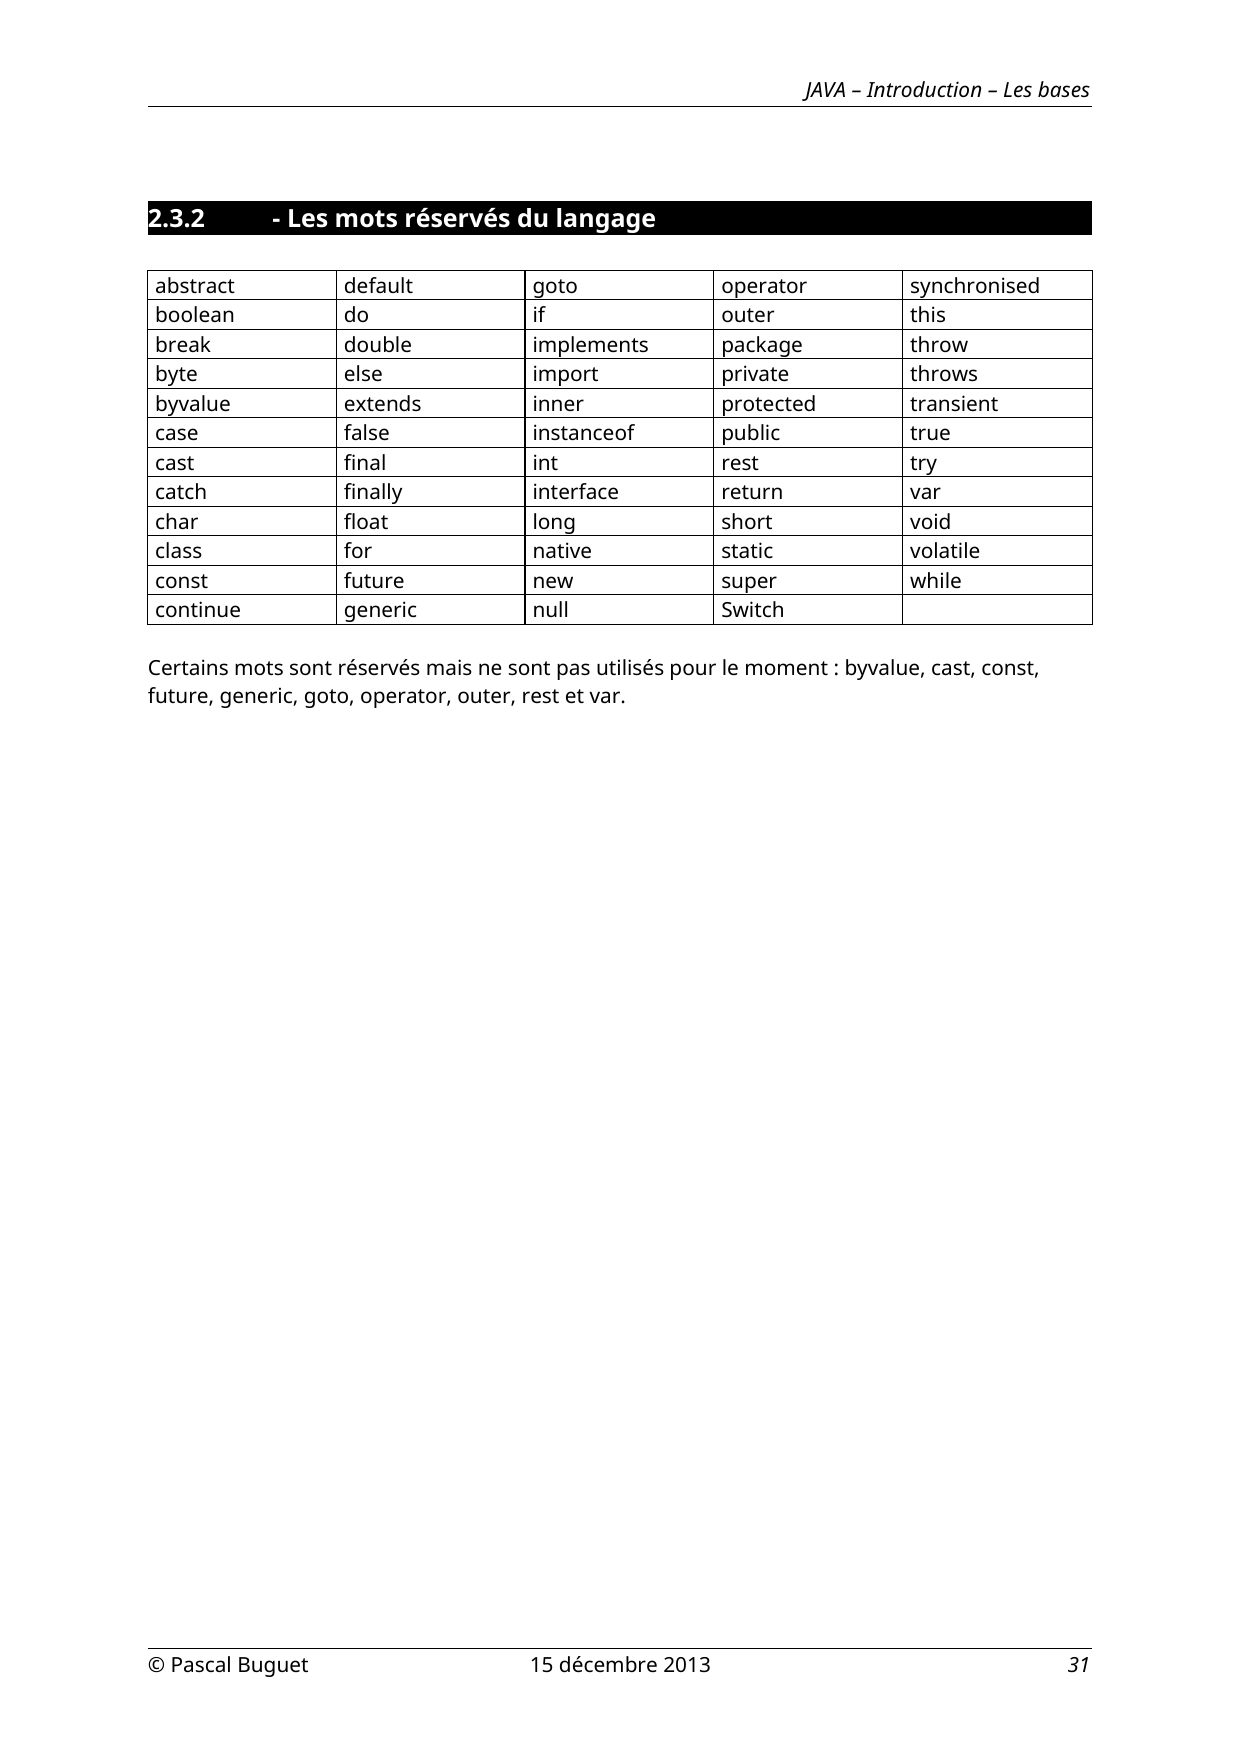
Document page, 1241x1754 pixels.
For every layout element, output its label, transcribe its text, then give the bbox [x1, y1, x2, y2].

table_cell var [903, 477, 1092, 506]
table_cell null [526, 595, 713, 624]
table_cell native [526, 536, 713, 565]
table_cell case [148, 418, 336, 447]
table_cell public [714, 418, 902, 447]
table_cell long [526, 507, 713, 535]
table_cell break [148, 330, 336, 358]
table_cell catch [148, 477, 336, 506]
table_cell char [148, 507, 336, 535]
table_cell throws [903, 359, 1092, 388]
table_cell continue [148, 595, 336, 624]
table_cell while [903, 566, 1092, 594]
table_cell else [337, 359, 524, 388]
table_cell future [337, 566, 524, 594]
table_cell byte [148, 359, 336, 388]
table_cell throw [903, 330, 1092, 358]
table_cell Switch [714, 595, 902, 624]
table_cell this [903, 300, 1092, 329]
table_cell package [714, 330, 902, 358]
table_cell rest [714, 448, 902, 476]
table_cell do [337, 300, 524, 329]
table_cell int [526, 448, 713, 476]
table_cell [903, 595, 1092, 624]
table_cell false [337, 418, 524, 447]
table_cell static [714, 536, 902, 565]
table_cell instanceof [526, 418, 713, 447]
table_cell import [526, 359, 713, 388]
table_cell final [337, 448, 524, 476]
table_cell interface [526, 477, 713, 506]
table_header operator [714, 271, 902, 299]
subtitle - Les mots réservés du langage [148, 201, 1092, 235]
table_cell const [148, 566, 336, 594]
table_cell super [714, 566, 902, 594]
table_cell short [714, 507, 902, 535]
table_cell boolean [148, 300, 336, 329]
table_cell finally [337, 477, 524, 506]
table_cell float [337, 507, 524, 535]
table_cell new [526, 566, 713, 594]
text Certains mots sont réservés mais ne sont pas utilisés pour le moment : byvalue, cast, const, future, generic, goto, operator, outer, rest et var. [148, 653, 1092, 710]
table_cell outer [714, 300, 902, 329]
table_cell try [903, 448, 1092, 476]
table_cell class [148, 536, 336, 565]
table_cell return [714, 477, 902, 506]
table_header abstract [148, 271, 336, 299]
table_header synchronised [903, 271, 1092, 299]
table_cell protected [714, 389, 902, 417]
table_cell cast [148, 448, 336, 476]
table_cell inner [526, 389, 713, 417]
table_header default [337, 271, 524, 299]
table_cell implements [526, 330, 713, 358]
table_cell extends [337, 389, 524, 417]
table_cell void [903, 507, 1092, 535]
table_cell generic [337, 595, 524, 624]
table_header goto [526, 271, 713, 299]
table_cell volatile [903, 536, 1092, 565]
table_cell for [337, 536, 524, 565]
table_cell if [526, 300, 713, 329]
table_cell transient [903, 389, 1092, 417]
table_cell true [903, 418, 1092, 447]
table_cell byvalue [148, 389, 336, 417]
table_cell private [714, 359, 902, 388]
table_cell double [337, 330, 524, 358]
